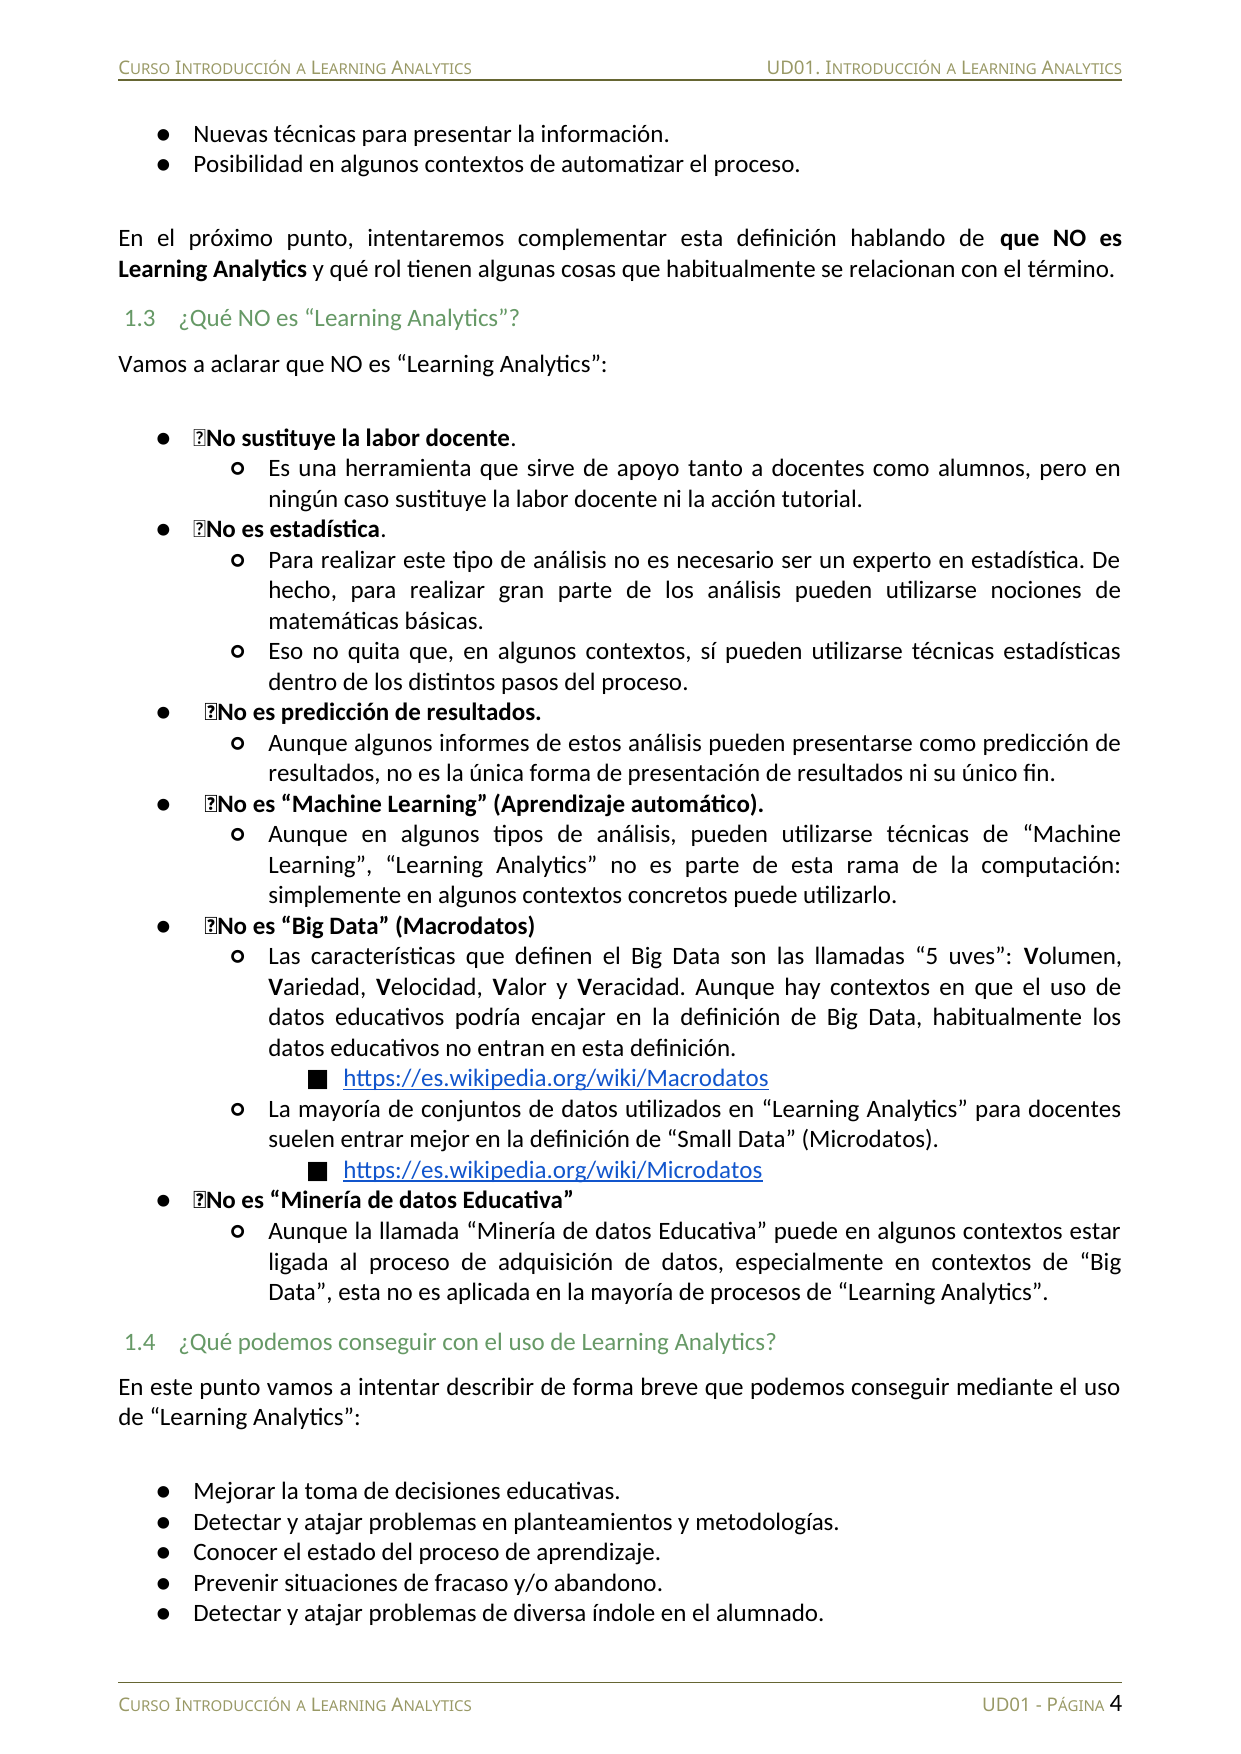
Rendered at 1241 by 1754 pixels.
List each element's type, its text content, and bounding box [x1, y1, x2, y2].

list Es una herramienta que sirve de apoyo tanto a docentes como alumnos, pero en ningún caso sustituye la labor docente ni la acción tutorial. [231, 452, 1122, 513]
list Prevenir situaciones de fracaso y/o abandono. [156, 1567, 1122, 1597]
list Posibilidad en algunos contextos de automatizar el proceso. [156, 148, 1122, 179]
list Las características que definen el Big Data son las llamadas “5 uves”: Volumen, Variedad, Velocidad, Valor y Veracidad. Aunque hay contextos en que el uso de datos educativos podría encajar en la definición de Big Data, habitualmente los datos educativos no entran en esta definición. [231, 941, 1122, 1063]
list Aunque la llamada “Minería de datos Educativa” puede en algunos contextos estar ligada al proceso de adquisición de datos, especialmente en contextos de “Big Data”, esta no es aplicada en la mayoría de procesos de “Learning Analytics”. [231, 1215, 1122, 1307]
list ❌No es estadística. [156, 513, 1122, 544]
list Conocer el estado del proceso de aprendizaje. [156, 1536, 1122, 1567]
subtitle ¿Qué podemos conseguir con el uso de Learning Analytics? [118, 1326, 1122, 1356]
list ❌No es “Machine Learning” (Aprendizaje automático). [156, 788, 1122, 818]
list Aunque algunos informes de estos análisis pueden presentarse como predicción de resultados, no es la única forma de presentación de resultados ni su único fin. [231, 727, 1122, 788]
text En el próximo punto, intentaremos complementar esta definición hablando de que NO es Learning Analytics y qué rol tienen algunas cosas que habitualmente se relacionan con el término. [118, 222, 1122, 283]
list ❌No es “Minería de datos Educativa” [156, 1185, 1122, 1215]
list Detectar y atajar problemas de diversa índole en el alumnado. [156, 1597, 1122, 1628]
list La mayoría de conjuntos de datos utilizados en “Learning Analytics” para docentes suelen entrar mejor en la definición de “Small Data” (Microdatos). [231, 1093, 1122, 1154]
list Eso no quita que, en algunos contextos, sí pueden utilizarse técnicas estadísticas dentro de los distintos pasos del proceso. [231, 635, 1122, 696]
list ❌No es predicción de resultados. [156, 696, 1122, 727]
text En este punto vamos a intentar describir de forma breve que podemos conseguir mediante el uso de “Learning Analytics”: [118, 1371, 1122, 1432]
list ❌No es “Big Data” (Macrodatos) [156, 910, 1122, 941]
text Vamos a aclarar que NO es “Learning Analytics”: [118, 348, 1122, 378]
list Para realizar este tipo de análisis no es necesario ser un experto en estadística. De hecho, para realizar gran parte de los análisis pueden utilizarse nociones de matemáticas básicas. [231, 544, 1122, 635]
list https://es.wikipedia.org/wiki/Microdatos [306, 1154, 1122, 1185]
subtitle ¿Qué NO es “Learning Analytics”? [118, 302, 1122, 333]
list Detectar y atajar problemas en planteamientos y metodologías. [156, 1506, 1122, 1536]
list Mejorar la toma de decisiones educativas. [156, 1475, 1122, 1506]
list Aunque en algunos tipos de análisis, pueden utilizarse técnicas de “Machine Learning”, “Learning Analytics” no es parte de esta rama de la computación: simplemente en algunos contextos concretos puede utilizarlo. [231, 818, 1122, 910]
list Nuevas técnicas para presentar la información. [156, 118, 1122, 148]
list ❌No sustituye la labor docente. [156, 422, 1122, 452]
list https://es.wikipedia.org/wiki/Macrodatos [306, 1063, 1122, 1093]
